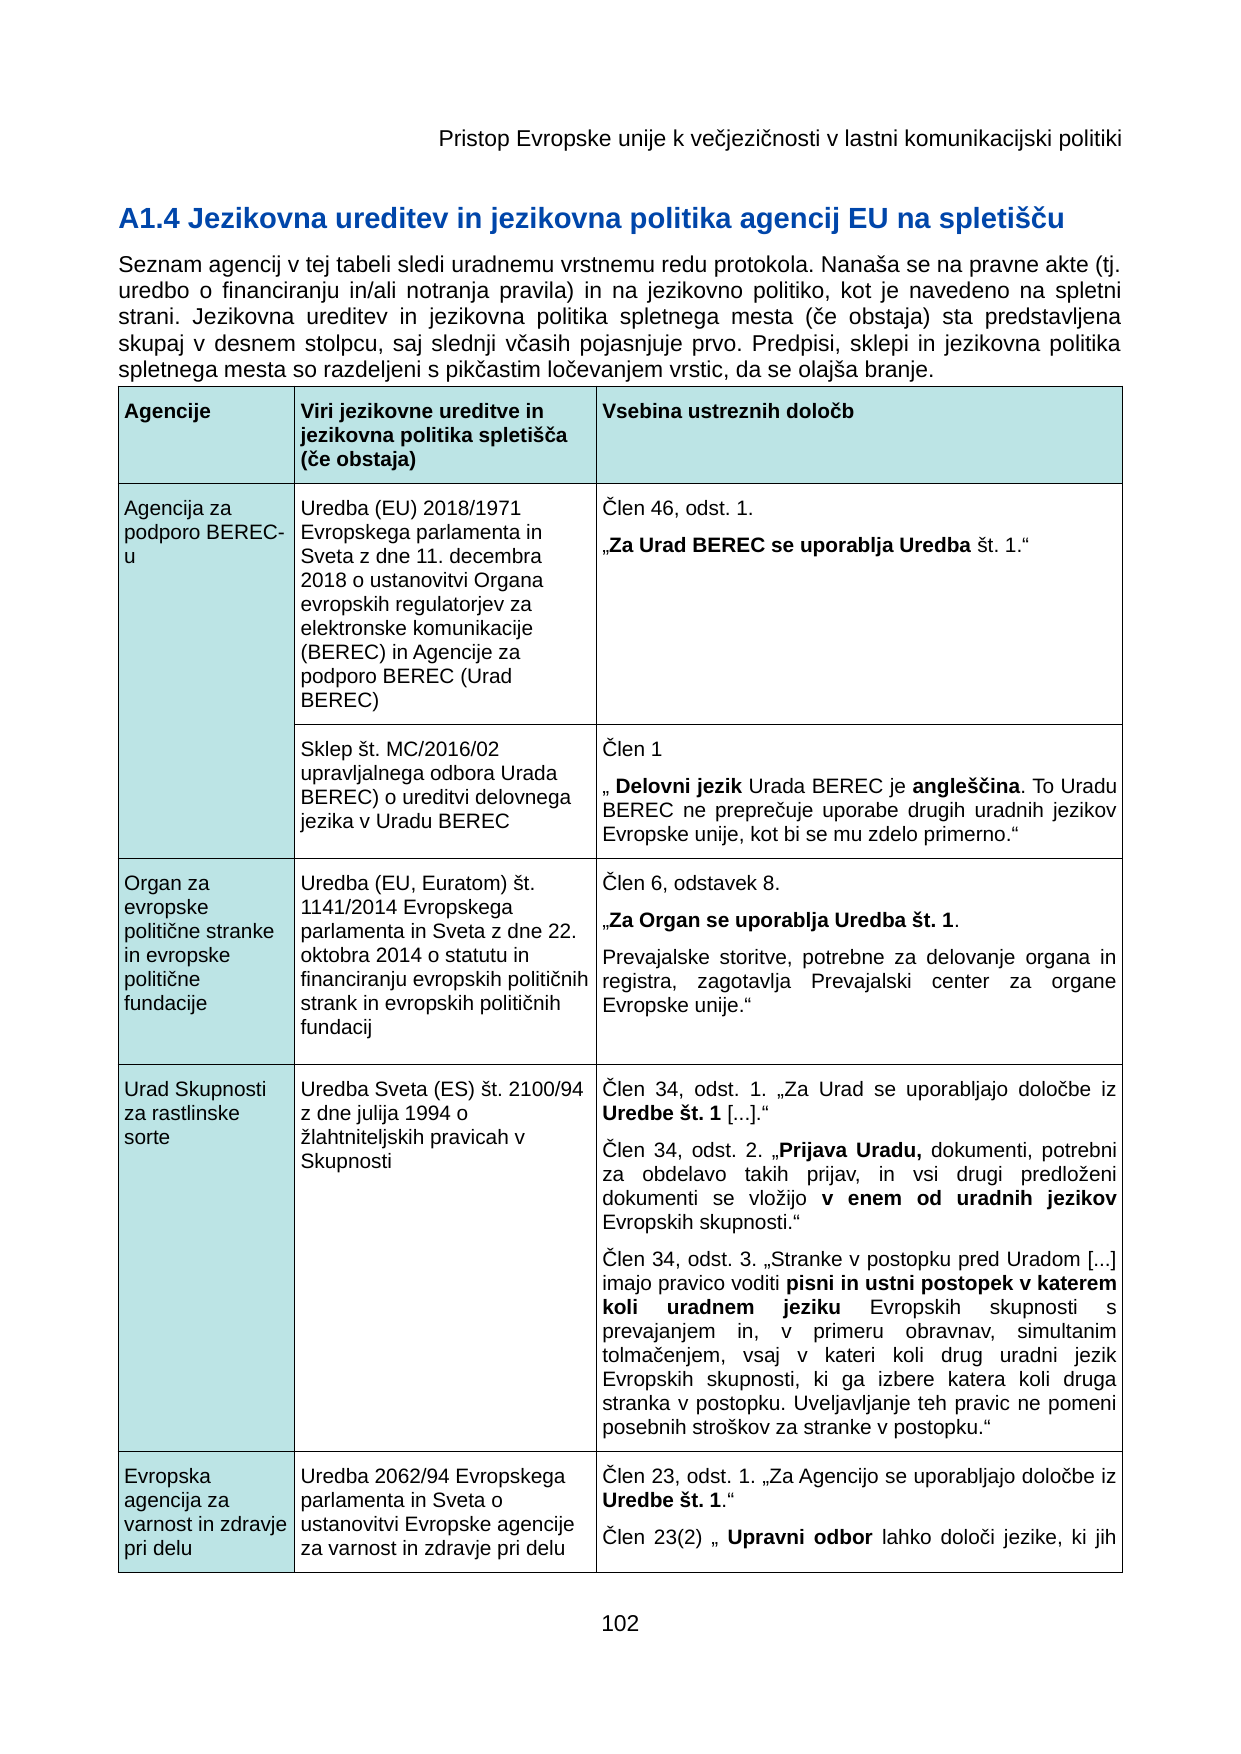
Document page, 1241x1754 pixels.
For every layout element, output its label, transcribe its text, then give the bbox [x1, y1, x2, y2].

table_cell Uredba (EU, Euratom) št. 1141/2014 Evropskega parlamenta in Sveta z dne 22. oktobra 2014 o statutu in financiranju evropskih političnih strank in evropskih političnih fundacij [295, 859, 596, 1064]
table_cell Uredba Sveta (ES) št. 2100/94 z dne julija 1994 o žlahtniteljskih pravicah v Skupnosti [295, 1065, 596, 1451]
table_cell Uredba 2062/94 Evropskega parlamenta in Sveta o ustanovitvi Evropske agencije za varnost in zdravje pri delu [295, 1452, 596, 1572]
table_cell Člen 23, odst. 1. „Za Agencijo se uporabljajo določbe iz Uredbe št. 1.“ Člen 23(2) „ Upravni odbor lahko določi jezike, ki jih [597, 1452, 1122, 1572]
table_header Viri jezikovne ureditve in jezikovna politika spletišča (če obstaja) [295, 387, 596, 483]
subtitle A1.4 Jezikovna ureditev in jezikovna politika agencij EU na spletišču [118, 201, 1122, 235]
table_cell Urad Skupnosti za rastlinske sorte [119, 1065, 294, 1451]
table_header Agencije [119, 387, 294, 483]
table_cell Sklep št. MC/2016/02 upravljalnega odbora Urada BEREC) o ureditvi delovnega jezika v Uradu BEREC [295, 725, 596, 858]
table_cell Člen 1 „ Delovni jezik Urada BEREC je angleščina. To Uradu BEREC ne preprečuje uporabe drugih uradnih jezikov Evropske unije, kot bi se mu zdelo primerno.“ [597, 725, 1122, 858]
table_cell Organ za evropske politične stranke in evropske politične fundacije [119, 859, 294, 1064]
text Seznam agencij v tej tabeli sledi uradnemu vrstnemu redu protokola. Nanaša se na pravne akte (tj. uredbo o financiranju in/ali notranja pravila) in na jezikovno politiko, kot je navedeno na spletni strani. Jezikovna ureditev in jezikovna politika spletnega mesta (če obstaja) sta predstavljena skupaj v desnem stolpcu, saj slednji včasih pojasnjuje prvo. Predpisi, sklepi in jezikovna politika spletnega mesta so razdeljeni s pikčastim ločevanjem vrstic, da se olajša branje. [118, 251, 1122, 382]
table_header Vsebina ustreznih določb [597, 387, 1122, 483]
table_cell Člen 46, odst. 1. „Za Urad BEREC se uporablja Uredba št. 1.“ [597, 484, 1122, 724]
table_cell Člen 34, odst. 1. „Za Urad se uporabljajo določbe iz Uredbe št. 1 [...].“ Člen 34, odst. 2. „Prijava Uradu, dokumenti, potrebni za obdelavo takih prijav, in vsi drugi predloženi dokumenti se vložijo v enem od uradnih jezikov Evropskih skupnosti.“ Člen 34, odst. 3. „Stranke v postopku pred Uradom [...] imajo pravico voditi pisni in ustni postopek v katerem koli uradnem jeziku Evropskih skupnosti s prevajanjem in, v primeru obravnav, simultanim tolmačenjem, vsaj v kateri koli drug uradni jezik Evropskih skupnosti, ki ga izbere katera koli druga stranka v postopku. Uveljavljanje teh pravic ne pomeni posebnih stroškov za stranke v postopku.“ [597, 1065, 1122, 1451]
table_cell Uredba (EU) 2018/1971 Evropskega parlamenta in Sveta z dne 11. decembra 2018 o ustanovitvi Organa evropskih regulatorjev za elektronske komunikacije (BEREC) in Agencije za podporo BEREC (Urad BEREC) [295, 484, 596, 724]
table_cell Evropska agencija za varnost in zdravje pri delu [119, 1452, 294, 1572]
table_cell Agencija za podporo BEREC-u [119, 484, 294, 858]
table_cell Člen 6, odstavek 8. „Za Organ se uporablja Uredba št. 1. Prevajalske storitve, potrebne za delovanje organa in registra, zagotavlja Prevajalski center za organe Evropske unije.“ [597, 859, 1122, 1064]
